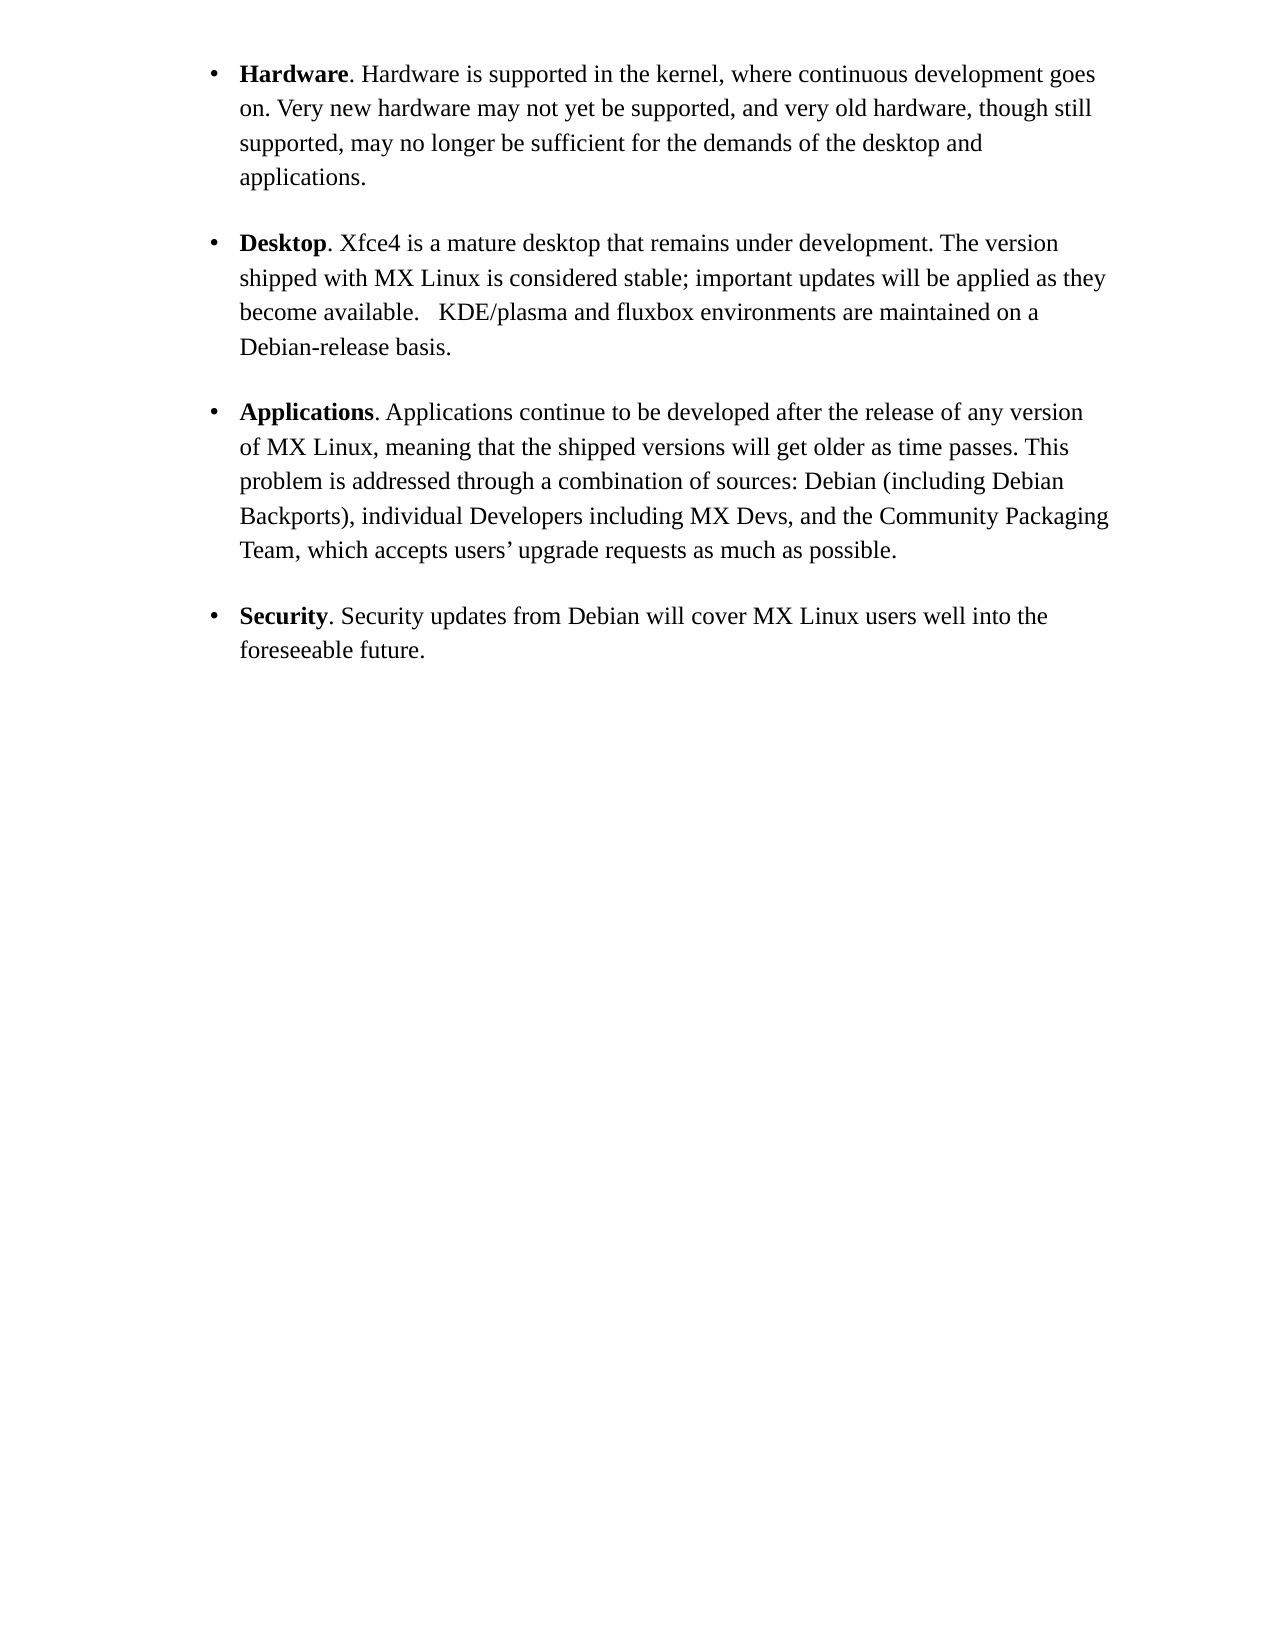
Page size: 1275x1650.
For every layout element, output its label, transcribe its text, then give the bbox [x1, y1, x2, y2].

list Security. Security updates from Debian will cover MX Linux users well into the foreseeable future. [210, 601, 1109, 664]
list Hardware. Hardware is supported in the kernel, where continuous development goes on. Very new hardware may not yet be supported, and very old hardware, though still supported, may no longer be sufficient for the demands of the desktop and applications. [210, 59, 1109, 191]
list Applications. Applications continue to be developed after the release of any version of MX Linux, meaning that the shipped versions will get older as time passes. This problem is addressed through a combination of sources: Debian (including Debian Backports), individual Developers including MX Devs, and the Community Packaging Team, which accepts users’ upgrade requests as much as possible. [210, 397, 1109, 564]
list Desktop. Xfce4 is a mature desktop that remains under development. The version shipped with MX Linux is considered stable; important updates will be applied as they become available. KDE/plasma and fluxbox environments are maintained on a Debian-release basis. [210, 228, 1109, 360]
